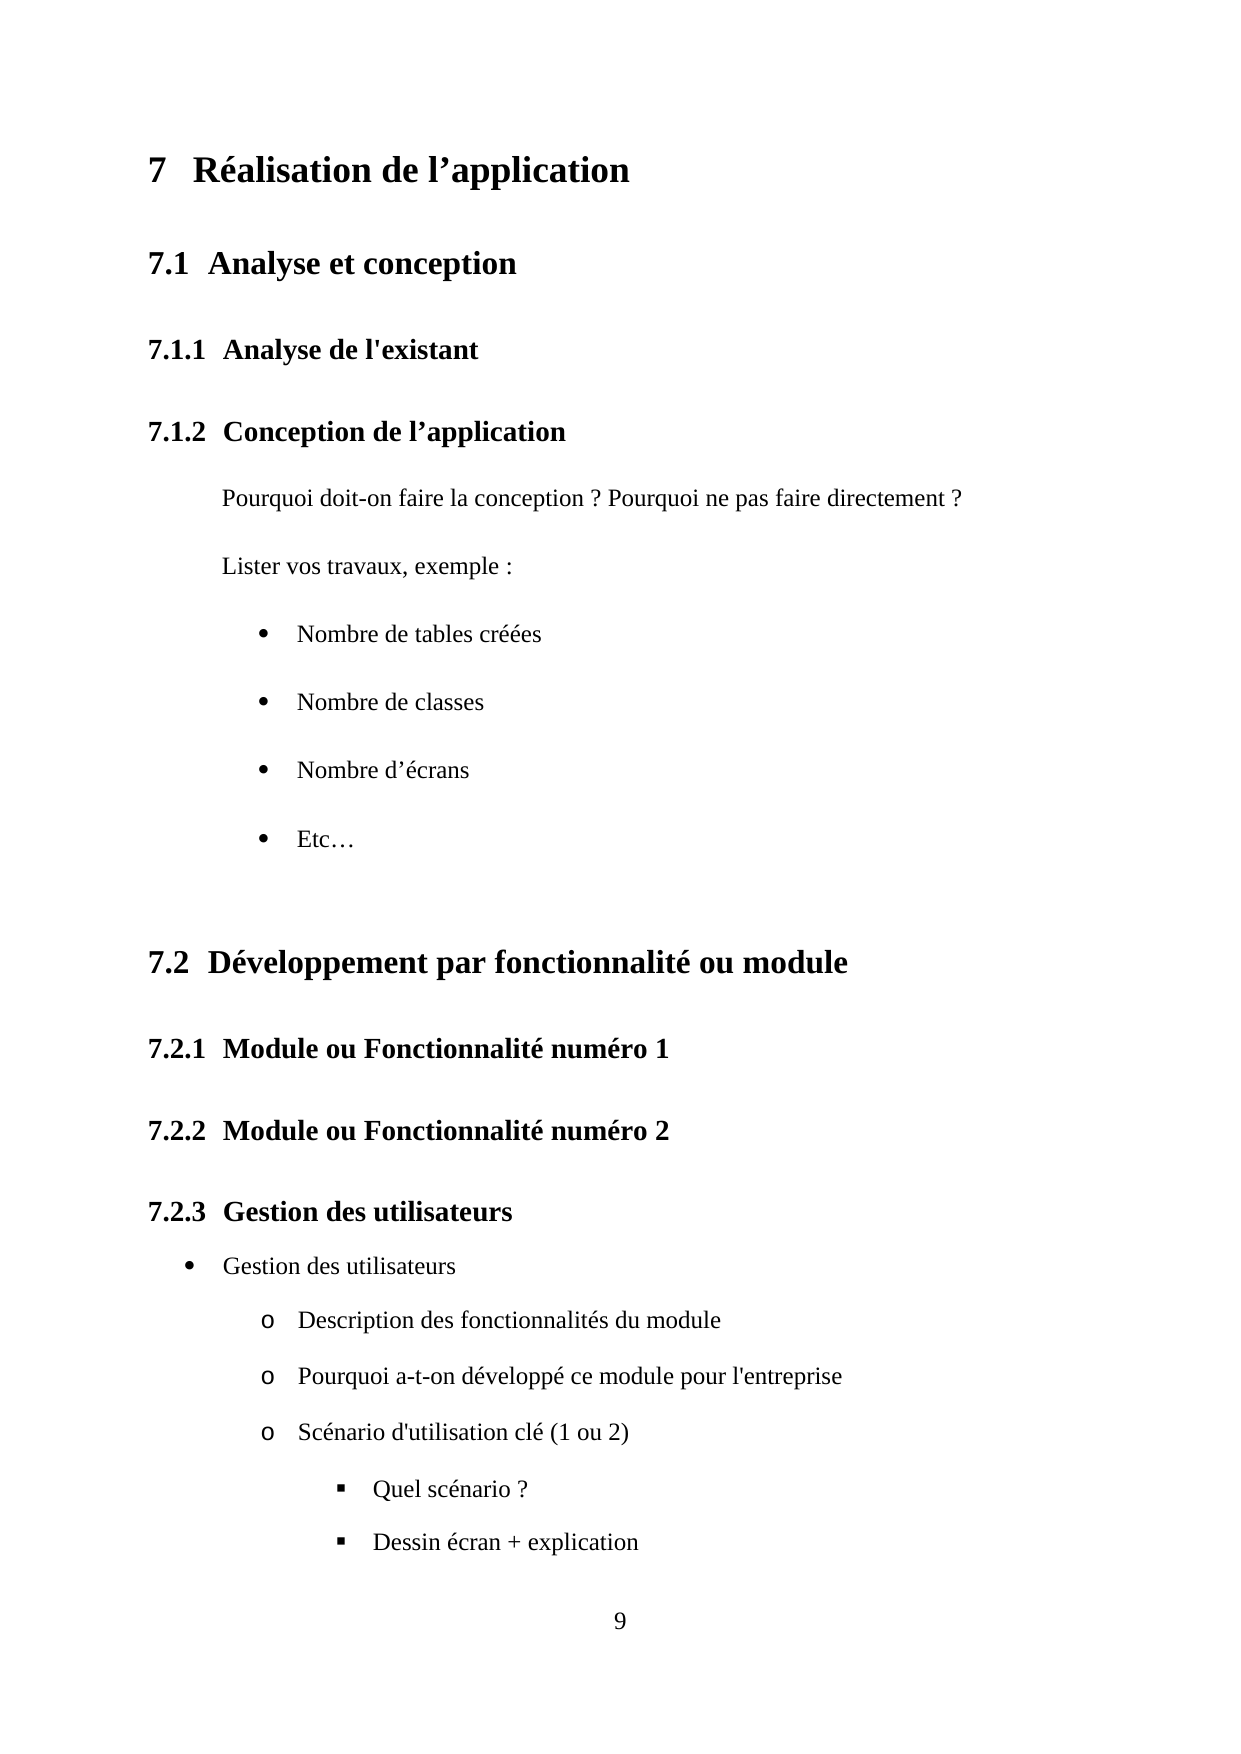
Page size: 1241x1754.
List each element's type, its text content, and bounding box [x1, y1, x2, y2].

list Dessin écran + explication [335, 1527, 1092, 1556]
list Nombre de classes [259, 687, 1092, 716]
list Scénario d'utilisation clé (1 ou 2) [260, 1417, 1092, 1448]
subtitle Analyse de l'existant [148, 332, 1092, 366]
subtitle Module ou Fonctionnalité numéro 1 [148, 1031, 1092, 1065]
subtitle Conception de l’application [148, 414, 1092, 447]
subtitle Réalisation de l’application [148, 148, 1092, 191]
list Etc… [259, 824, 1092, 852]
subtitle Module ou Fonctionnalité numéro 2 [148, 1113, 1092, 1146]
list Pourquoi a-t-on développé ce module pour l'entreprise [260, 1361, 1092, 1392]
text Lister vos travaux, exemple : [148, 551, 1092, 580]
list Quel scénario ? [335, 1474, 1092, 1502]
list Nombre d’écrans [259, 756, 1092, 784]
subtitle Analyse et conception [148, 244, 1092, 282]
subtitle Développement par fonctionnalité ou module [148, 943, 1092, 981]
list Nombre de tables créées [259, 619, 1092, 648]
text Pourquoi doit-on faire la conception ? Pourquoi ne pas faire directement ? [148, 483, 1092, 512]
list Gestion des utilisateurs [185, 1251, 1092, 1280]
list Description des fonctionnalités du module [260, 1305, 1092, 1336]
subtitle Gestion des utilisateurs [148, 1194, 1092, 1228]
